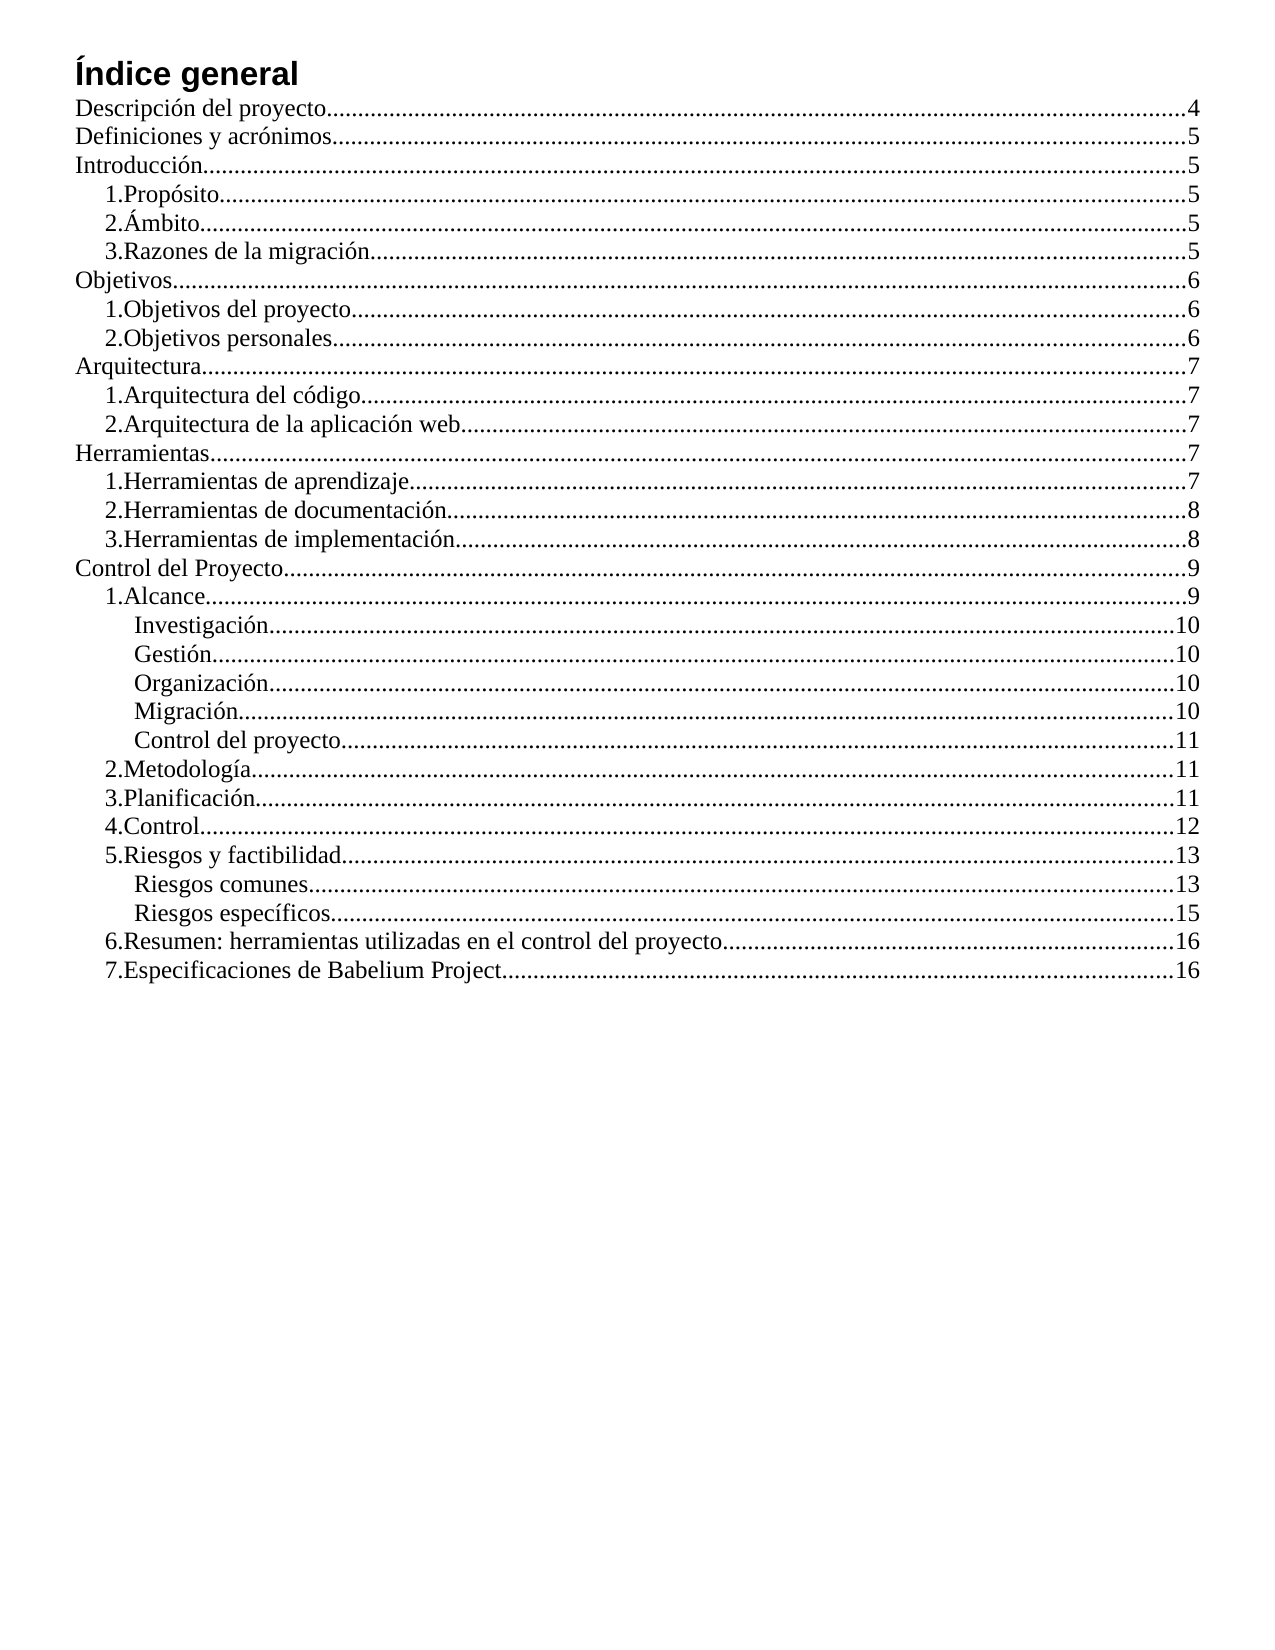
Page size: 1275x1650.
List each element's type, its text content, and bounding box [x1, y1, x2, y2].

text 2.Arquitectura de la aplicación web 7 [104, 409, 1200, 438]
text Migración 10 [134, 696, 1200, 725]
text 2.Ámbito 5 [104, 208, 1200, 236]
text 1.Alcance 9 [104, 581, 1200, 610]
text 3.Planificación 11 [104, 783, 1200, 811]
subtitle Índice general [75, 54, 1200, 93]
text Investigación 10 [134, 610, 1200, 639]
text 2.Objetivos personales 6 [104, 323, 1200, 351]
text 3.Herramientas de implementación 8 [104, 524, 1200, 553]
text Definiciones y acrónimos 5 [75, 121, 1200, 150]
text Riesgos comunes 13 [134, 869, 1200, 898]
text Herramientas 7 [75, 438, 1200, 466]
text Control del Proyecto 9 [75, 553, 1200, 581]
text 6.Resumen: herramientas utilizadas en el control del proyecto 16 [104, 926, 1200, 955]
text 1.Herramientas de aprendizaje 7 [104, 466, 1200, 495]
text 1.Objetivos del proyecto 6 [104, 294, 1200, 323]
text Control del proyecto 11 [134, 725, 1200, 754]
text 3.Razones de la migración 5 [104, 236, 1200, 265]
text Riesgos específicos 15 [134, 898, 1200, 926]
text 2.Herramientas de documentación 8 [104, 495, 1200, 524]
text Gestión 10 [134, 639, 1200, 668]
text 1.Arquitectura del código 7 [104, 380, 1200, 409]
text 2.Metodología 11 [104, 754, 1200, 783]
text Introducción 5 [75, 150, 1200, 179]
text Objetivos 6 [75, 265, 1200, 294]
text 5.Riesgos y factibilidad 13 [104, 840, 1200, 869]
text Organización 10 [134, 668, 1200, 696]
text Arquitectura 7 [75, 351, 1200, 380]
text 4.Control 12 [104, 811, 1200, 840]
text Descripción del proyecto 4 [75, 93, 1200, 121]
text 7.Especificaciones de Babelium Project 16 [104, 955, 1200, 984]
text 1.Propósito 5 [104, 179, 1200, 208]
